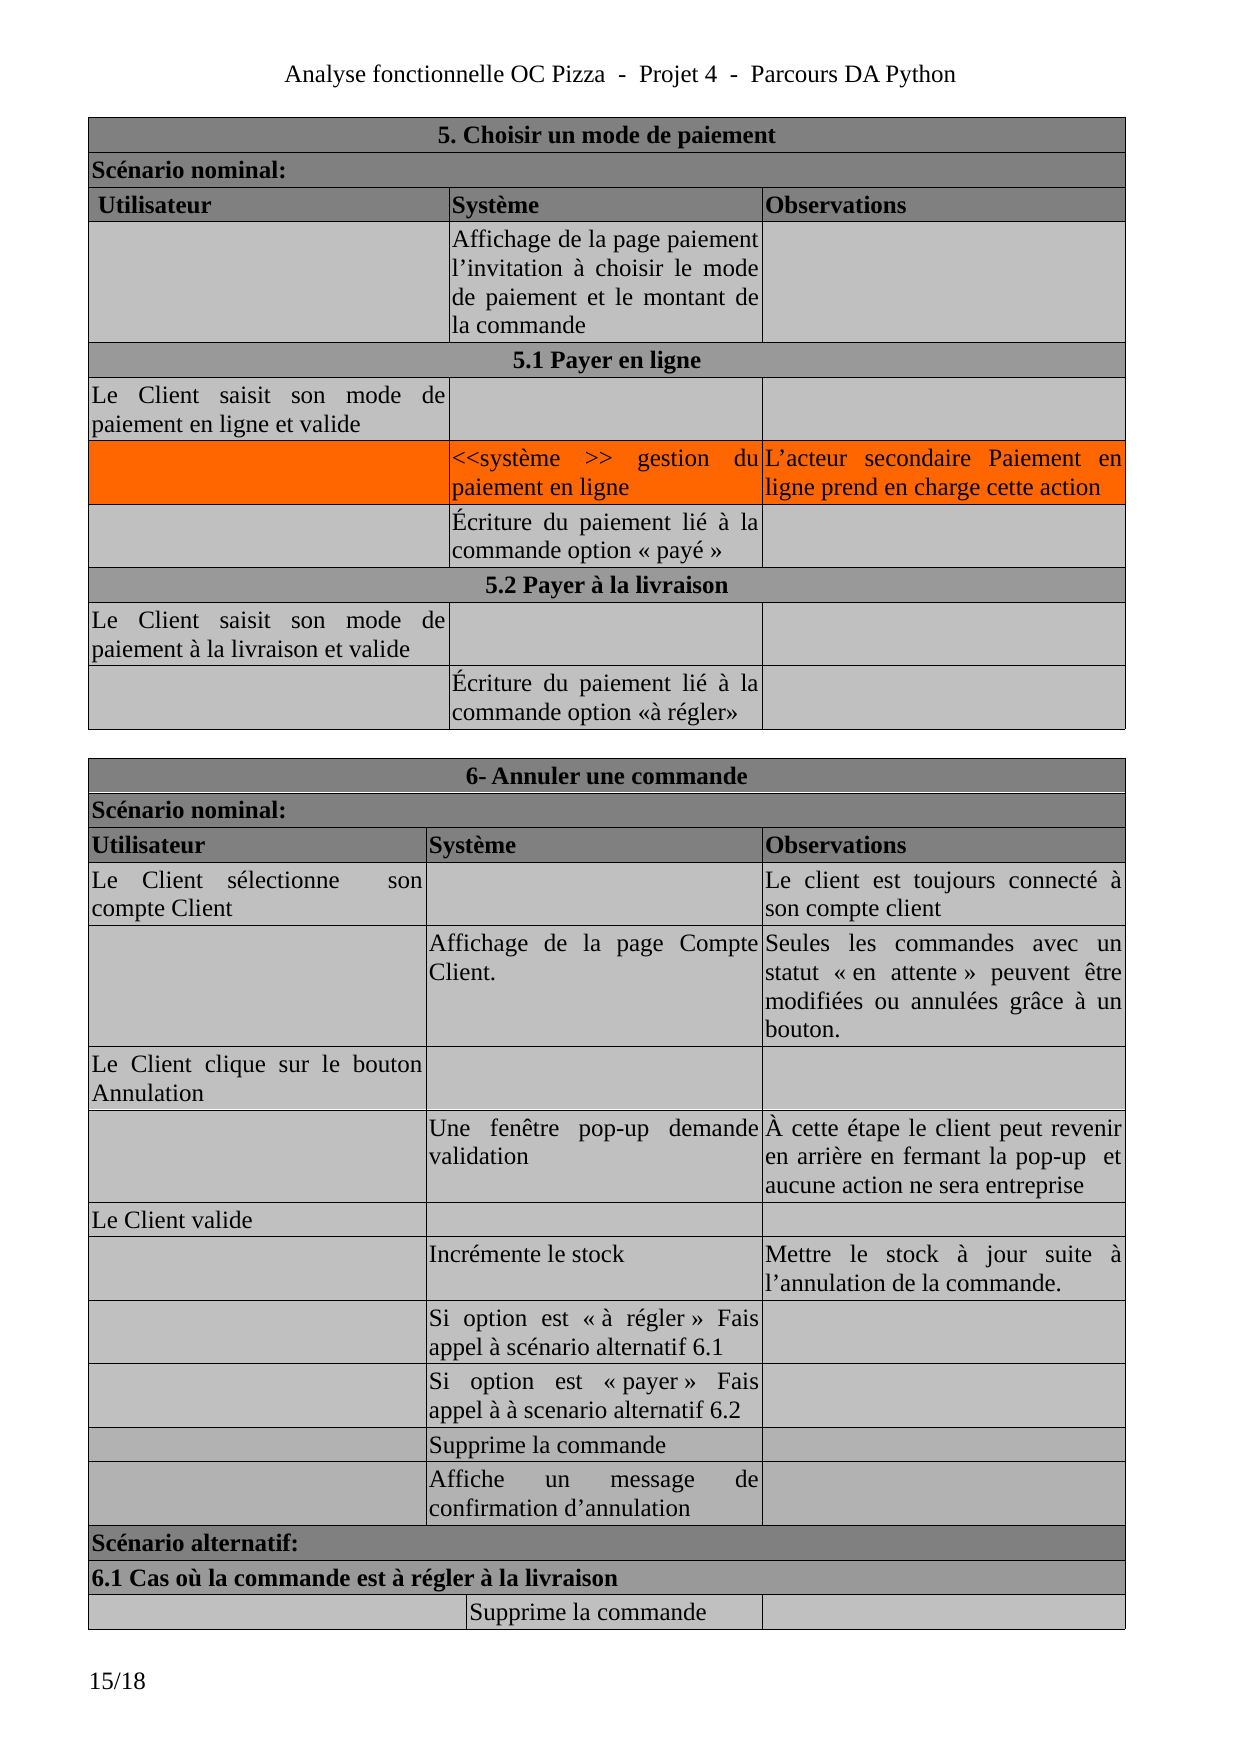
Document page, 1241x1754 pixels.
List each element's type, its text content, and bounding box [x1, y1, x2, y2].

table_cell [427, 1047, 762, 1109]
table_cell Supprime la commande [427, 1428, 762, 1461]
table_cell Incrémente le stock [427, 1237, 762, 1300]
table_cell L’acteur secondaire Paiement en ligne prend en charge cette action [763, 441, 1125, 504]
table_cell [763, 378, 1125, 440]
table_cell Affichage de la page paiement l’invitation à choisir le mode de paiement et le montant de la commande [450, 222, 762, 342]
table_cell [763, 1301, 1125, 1363]
table_cell Observations [763, 188, 1125, 221]
table_cell Système [450, 188, 762, 221]
table_cell Affichage de la page Compte Client. [427, 926, 762, 1046]
table_cell [89, 1364, 426, 1427]
table_cell [89, 926, 426, 1046]
table_cell À cette étape le client peut revenir en arrière en fermant la pop-up et aucune action ne sera entreprise [763, 1111, 1125, 1202]
table_cell Le Client clique sur le bouton Annulation [89, 1047, 426, 1109]
table_cell Utilisateur [89, 188, 449, 221]
table_cell Écriture du paiement lié à la commande option «à régler» [450, 666, 762, 729]
table_cell [89, 1111, 426, 1202]
table_cell 6.1 Cas où la commande est à régler à la livraison [89, 1561, 1125, 1594]
table_cell [89, 222, 449, 342]
table_cell [763, 1595, 1125, 1629]
table_cell Le Client saisit son mode de paiement à la livraison et valide [89, 603, 449, 665]
table_cell Seules les commandes avec un statut « en attente » peuvent être modifiées ou annulées grâce à un bouton. [763, 926, 1125, 1046]
table_cell [763, 222, 1125, 342]
table_cell Observations [763, 828, 1125, 862]
table_cell Système [427, 828, 762, 862]
table_header 5. Choisir un mode de paiement [89, 118, 1125, 152]
table_cell [89, 666, 449, 729]
table_cell Affiche un message de confirmation d’annulation [427, 1462, 762, 1525]
table_cell [427, 1203, 762, 1236]
table_cell Si option est « à régler » Fais appel à scénario alternatif 6.1 [427, 1301, 762, 1363]
table_cell Utilisateur [89, 828, 426, 862]
table_cell Le Client valide [89, 1203, 426, 1236]
table_cell [450, 603, 762, 665]
table_cell [427, 863, 762, 925]
table_cell [89, 1237, 426, 1300]
table_cell Le Client sélectionne son compte Client [89, 863, 426, 925]
table_cell [763, 1428, 1125, 1461]
table_cell [89, 1428, 426, 1461]
table_cell 5.2 Payer à la livraison [89, 568, 1125, 602]
table_cell [763, 1047, 1125, 1109]
table_cell Supprime la commande [467, 1595, 762, 1629]
table_cell Le client est toujours connecté à son compte client [763, 863, 1125, 925]
table_cell Mettre le stock à jour suite à l’annulation de la commande. [763, 1237, 1125, 1300]
table_cell Scénario nominal: [89, 153, 1125, 187]
table_cell Scénario nominal: [89, 794, 1125, 827]
table_cell [89, 1462, 426, 1525]
table_cell [763, 1203, 1125, 1236]
table_header 6- Annuler une commande [89, 759, 1125, 792]
table_cell [450, 378, 762, 440]
table_cell [89, 441, 449, 504]
table_cell [763, 505, 1125, 567]
table_cell Écriture du paiement lié à la commande option « payé » [450, 505, 762, 567]
table_cell [763, 603, 1125, 665]
table_cell [89, 505, 449, 567]
table_cell [763, 1364, 1125, 1427]
table_cell [89, 1301, 426, 1363]
table_header Scénario alternatif: [89, 1526, 1125, 1560]
table_cell 5.1 Payer en ligne [89, 343, 1125, 377]
table_cell Si option est « payer » Fais appel à à scenario alternatif 6.2 [427, 1364, 762, 1427]
table_cell [89, 1595, 466, 1629]
table_cell Une fenêtre pop-up demande validation [427, 1111, 762, 1202]
table_cell Le Client saisit son mode de paiement en ligne et valide [89, 378, 449, 440]
table_cell [763, 1462, 1125, 1525]
table_cell [763, 666, 1125, 729]
table_cell <<système >> gestion du paiement en ligne [450, 441, 762, 504]
